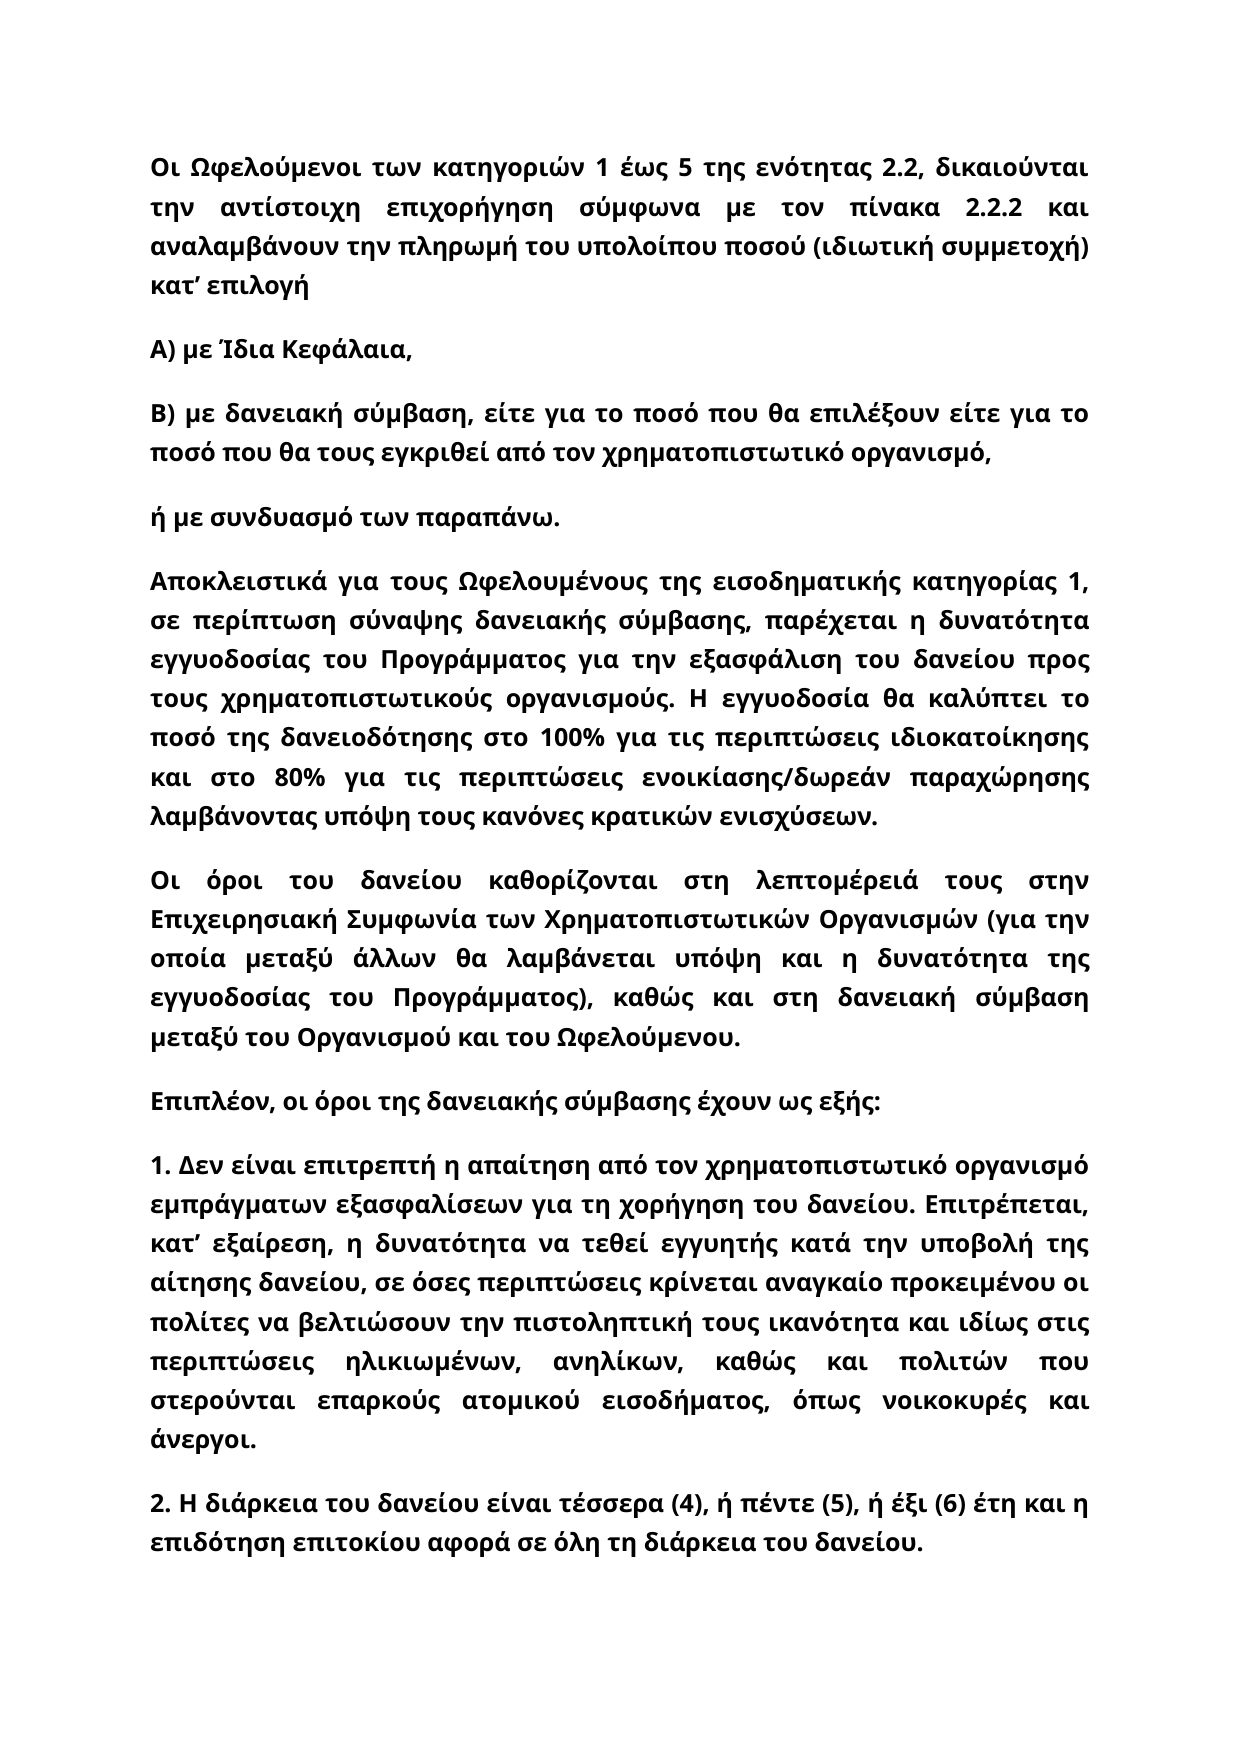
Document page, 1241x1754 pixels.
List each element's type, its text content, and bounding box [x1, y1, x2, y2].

text ή με συνδυασμό των παραπάνω. [150, 499, 1090, 533]
text Αποκλειστικά για τους Ωφελουμένους της εισοδηματικής κατηγορίας 1, σε περίπτωση σύναψης δανειακής σύμβασης, παρέχεται η δυνατότητα εγγυοδοσίας του Προγράμματος για την εξασφάλιση του δανείου προς τους χρηματοπιστωτικούς οργανισμούς. Η εγγυοδοσία θα καλύπτει το ποσό της δανειοδότησης στο 100% για τις περιπτώσεις ιδιοκατοίκησης και στο 80% για τις περιπτώσεις ενοικίασης/δωρεάν παραχώρησης λαμβάνοντας υπόψη τους κανόνες κρατικών ενισχύσεων. [150, 563, 1090, 832]
text Οι Ωφελούμενοι των κατηγοριών 1 έως 5 της ενότητας 2.2, δικαιούνται την αντίστοιχη επιχορήγηση σύμφωνα με τον πίνακα 2.2.2 και αναλαμβάνουν την πληρωμή του υπολοίπου ποσού (ιδιωτική συμμετοχή) κατ’ επιλογή [150, 150, 1090, 302]
text Α) με Ίδια Κεφάλαια, [150, 332, 1090, 366]
text Οι όροι του δανείου καθορίζονται στη λεπτομέρειά τους στην Επιχειρησιακή Συμφωνία των Χρηματοπιστωτικών Οργανισμών (για την οποία μεταξύ άλλων θα λαμβάνεται υπόψη και η δυνατότητα της εγγυοδοσίας του Προγράμματος), καθώς και στη δανειακή σύμβαση μεταξύ του Οργανισμού και του Ωφελούμενου. [150, 862, 1090, 1053]
text 1. Δεν είναι επιτρεπτή η απαίτηση από τον χρηματοπιστωτικό οργανισμό εμπράγματων εξασφαλίσεων για τη χορήγηση του δανείου. Επιτρέπεται, κατ’ εξαίρεση, η δυνατότητα να τεθεί εγγυητής κατά την υποβολή της αίτησης δανείου, σε όσες περιπτώσεις κρίνεται αναγκαίο προκειμένου οι πολίτες να βελτιώσουν την πιστοληπτική τους ικανότητα και ιδίως στις περιπτώσεις ηλικιωμένων, ανηλίκων, καθώς και πολιτών που στερούνται επαρκούς ατομικού εισοδήματος, όπως νοικοκυρές και άνεργοι. [150, 1147, 1090, 1456]
text 2. Η διάρκεια του δανείου είναι τέσσερα (4), ή πέντε (5), ή έξι (6) έτη και η επιδότηση επιτοκίου αφορά σε όλη τη διάρκεια του δανείου. [150, 1486, 1090, 1559]
text Επιπλέον, οι όροι της δανειακής σύμβασης έχουν ως εξής: [150, 1083, 1090, 1117]
text Β) με δανειακή σύμβαση, είτε για το ποσό που θα επιλέξουν είτε για το ποσό που θα τους εγκριθεί από τον χρηματοπιστωτικό οργανισμό, [150, 396, 1090, 469]
